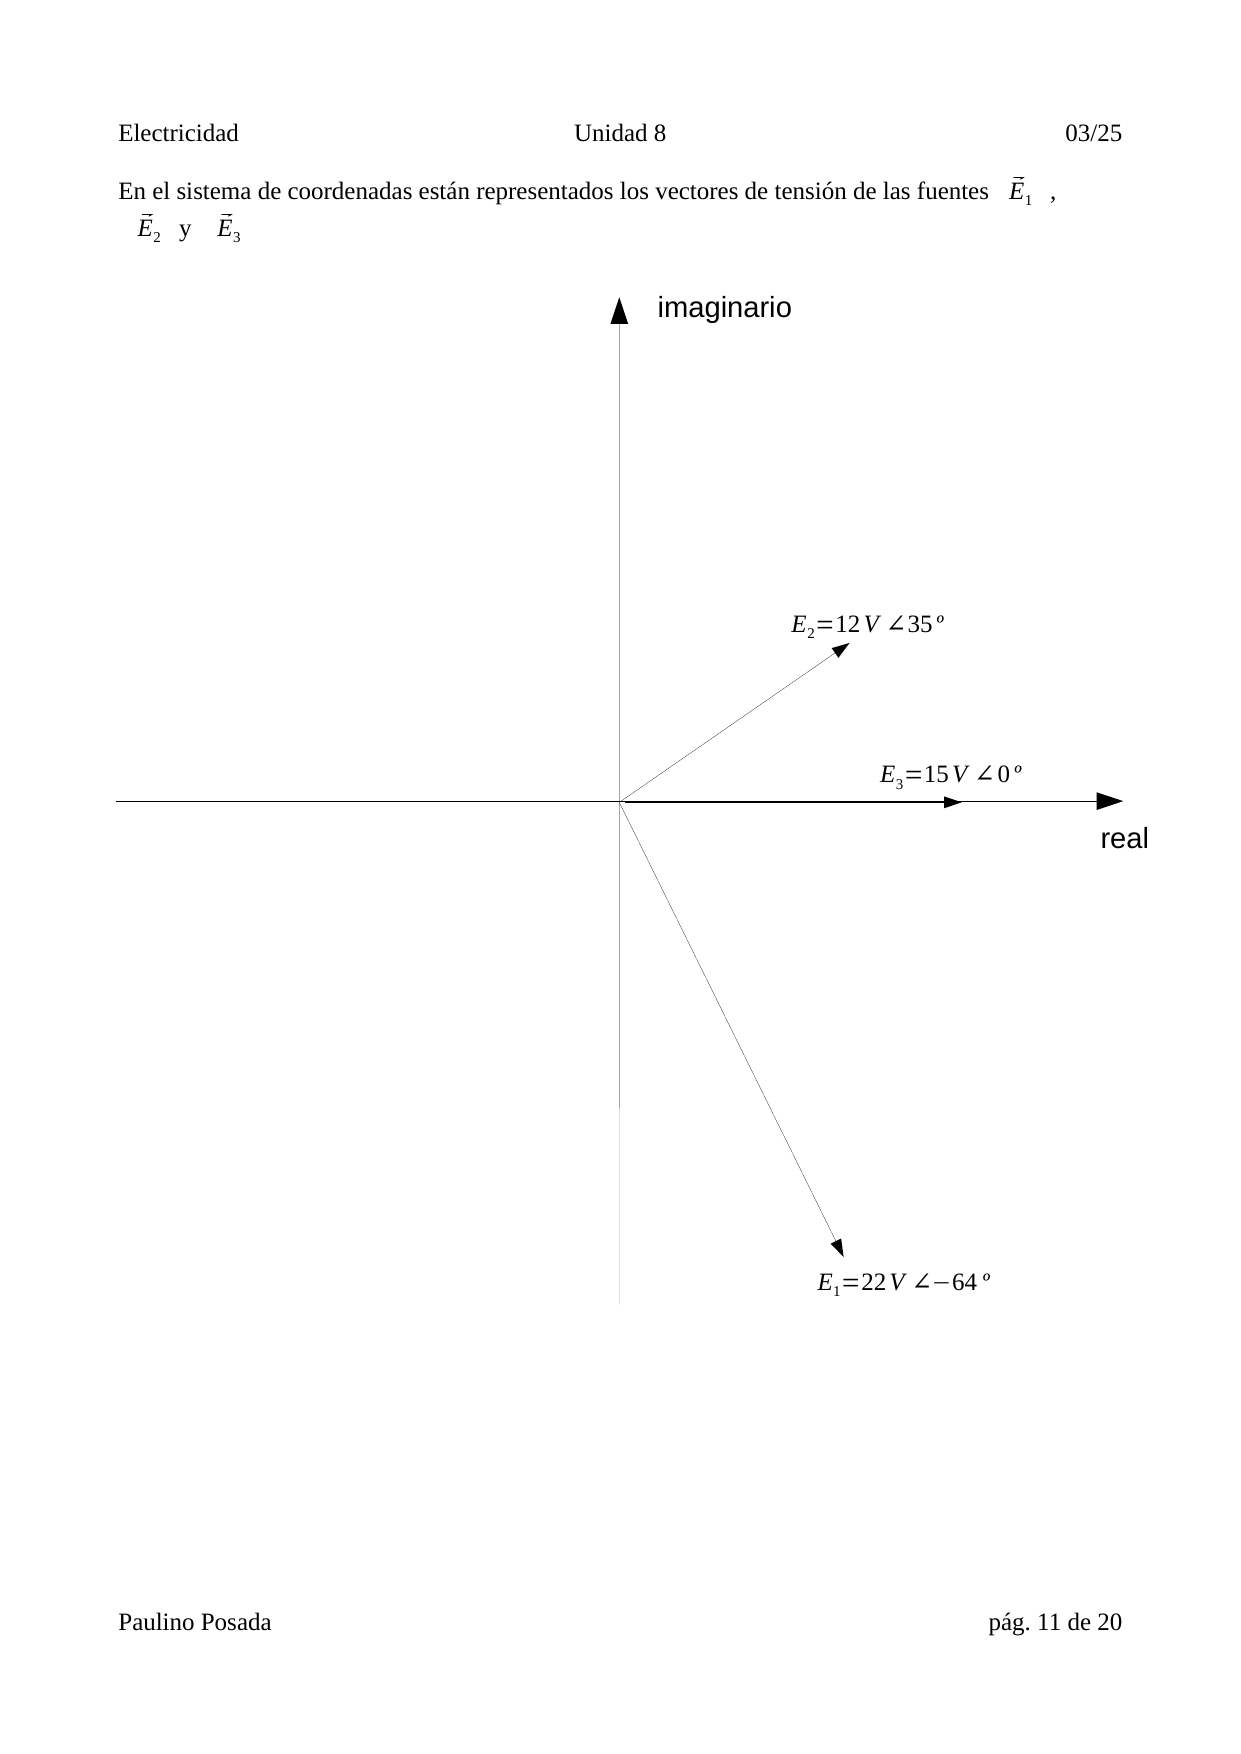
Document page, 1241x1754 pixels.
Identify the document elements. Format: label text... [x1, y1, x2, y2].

text En el sistema de coordenadas están representados los vectores de tensión de las fuentes, y [118, 176, 1122, 246]
